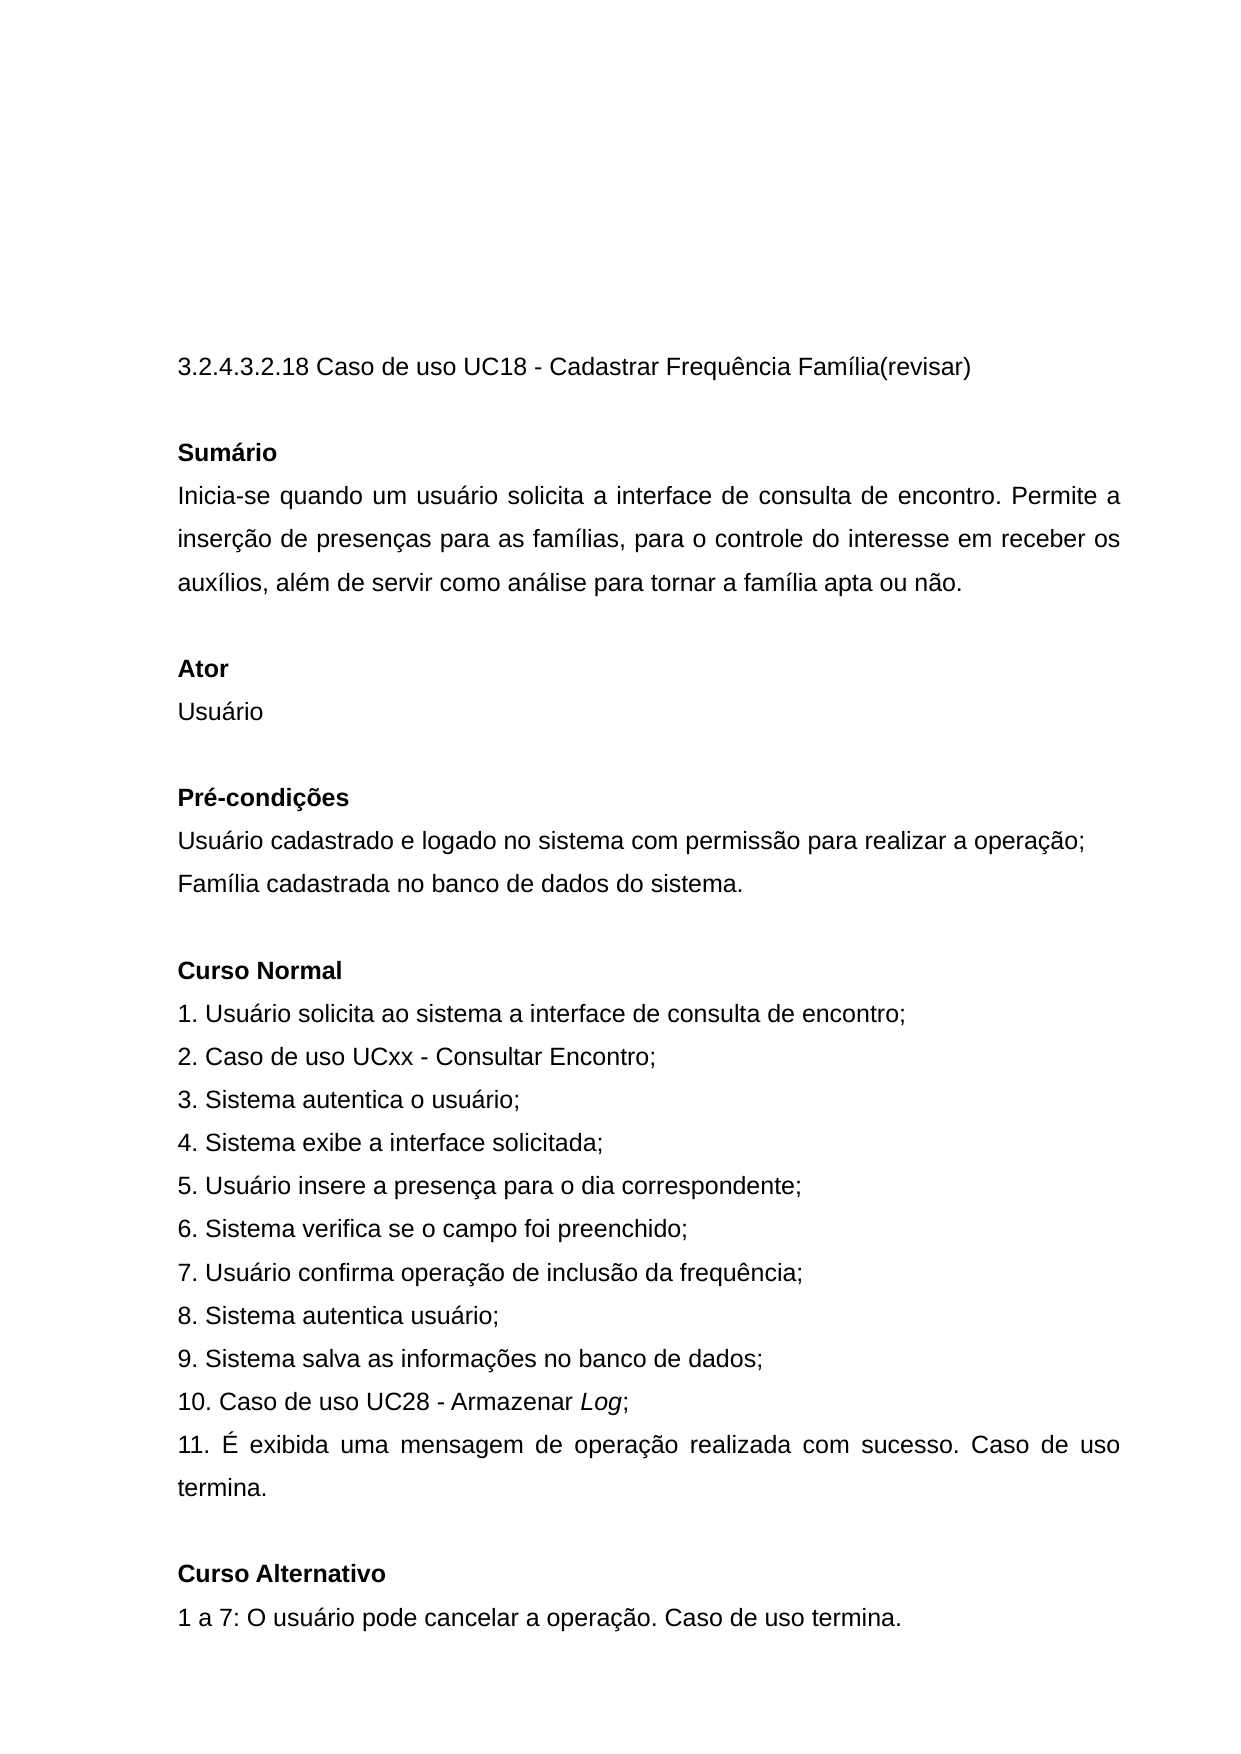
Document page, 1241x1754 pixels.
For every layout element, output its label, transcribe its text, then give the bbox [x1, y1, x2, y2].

text 7. Usuário confirma operação de inclusão da frequência; [177, 1258, 1122, 1286]
text Ator [177, 654, 1122, 683]
text 2. Caso de uso UCxx - Consultar Encontro; [177, 1042, 1122, 1071]
text 8. Sistema autentica usuário; [177, 1301, 1122, 1329]
text Sumário [177, 438, 1122, 467]
text Pré-condições [177, 783, 1122, 812]
text 1 a 7: O usuário pode cancelar a operação. Caso de uso termina. [177, 1603, 1122, 1631]
text 4. Sistema exibe a interface solicitada; [177, 1128, 1122, 1157]
text 11. É exibida uma mensagem de operação realizada com sucesso. Caso de uso termina. [177, 1430, 1122, 1502]
text Usuário [177, 697, 1122, 726]
text 6. Sistema verifica se o campo foi preenchido; [177, 1214, 1122, 1243]
text Curso Alternativo [177, 1559, 1122, 1588]
text 10. Caso de uso UC28 - Armazenar Log; [177, 1387, 1122, 1416]
text Usuário cadastrado e logado no sistema com permissão para realizar a operação; [177, 826, 1122, 855]
text 1. Usuário solicita ao sistema a interface de consulta de encontro; [177, 999, 1122, 1028]
text 3.2.4.3.2.18 Caso de uso UC18 - Cadastrar Frequência Família(revisar) [177, 352, 1122, 381]
text 9. Sistema salva as informações no banco de dados; [177, 1344, 1122, 1373]
text 3. Sistema autentica o usuário; [177, 1085, 1122, 1114]
text 5. Usuário insere a presença para o dia correspondente; [177, 1171, 1122, 1200]
text Inicia-se quando um usuário solicita a interface de consulta de encontro. Permite a inserção de presenças para as famílias, para o controle do interesse em receber os auxílios, além de servir como análise para tornar a família apta ou não. [177, 481, 1122, 596]
text Curso Normal [177, 956, 1122, 984]
text Família cadastrada no banco de dados do sistema. [177, 869, 1122, 898]
